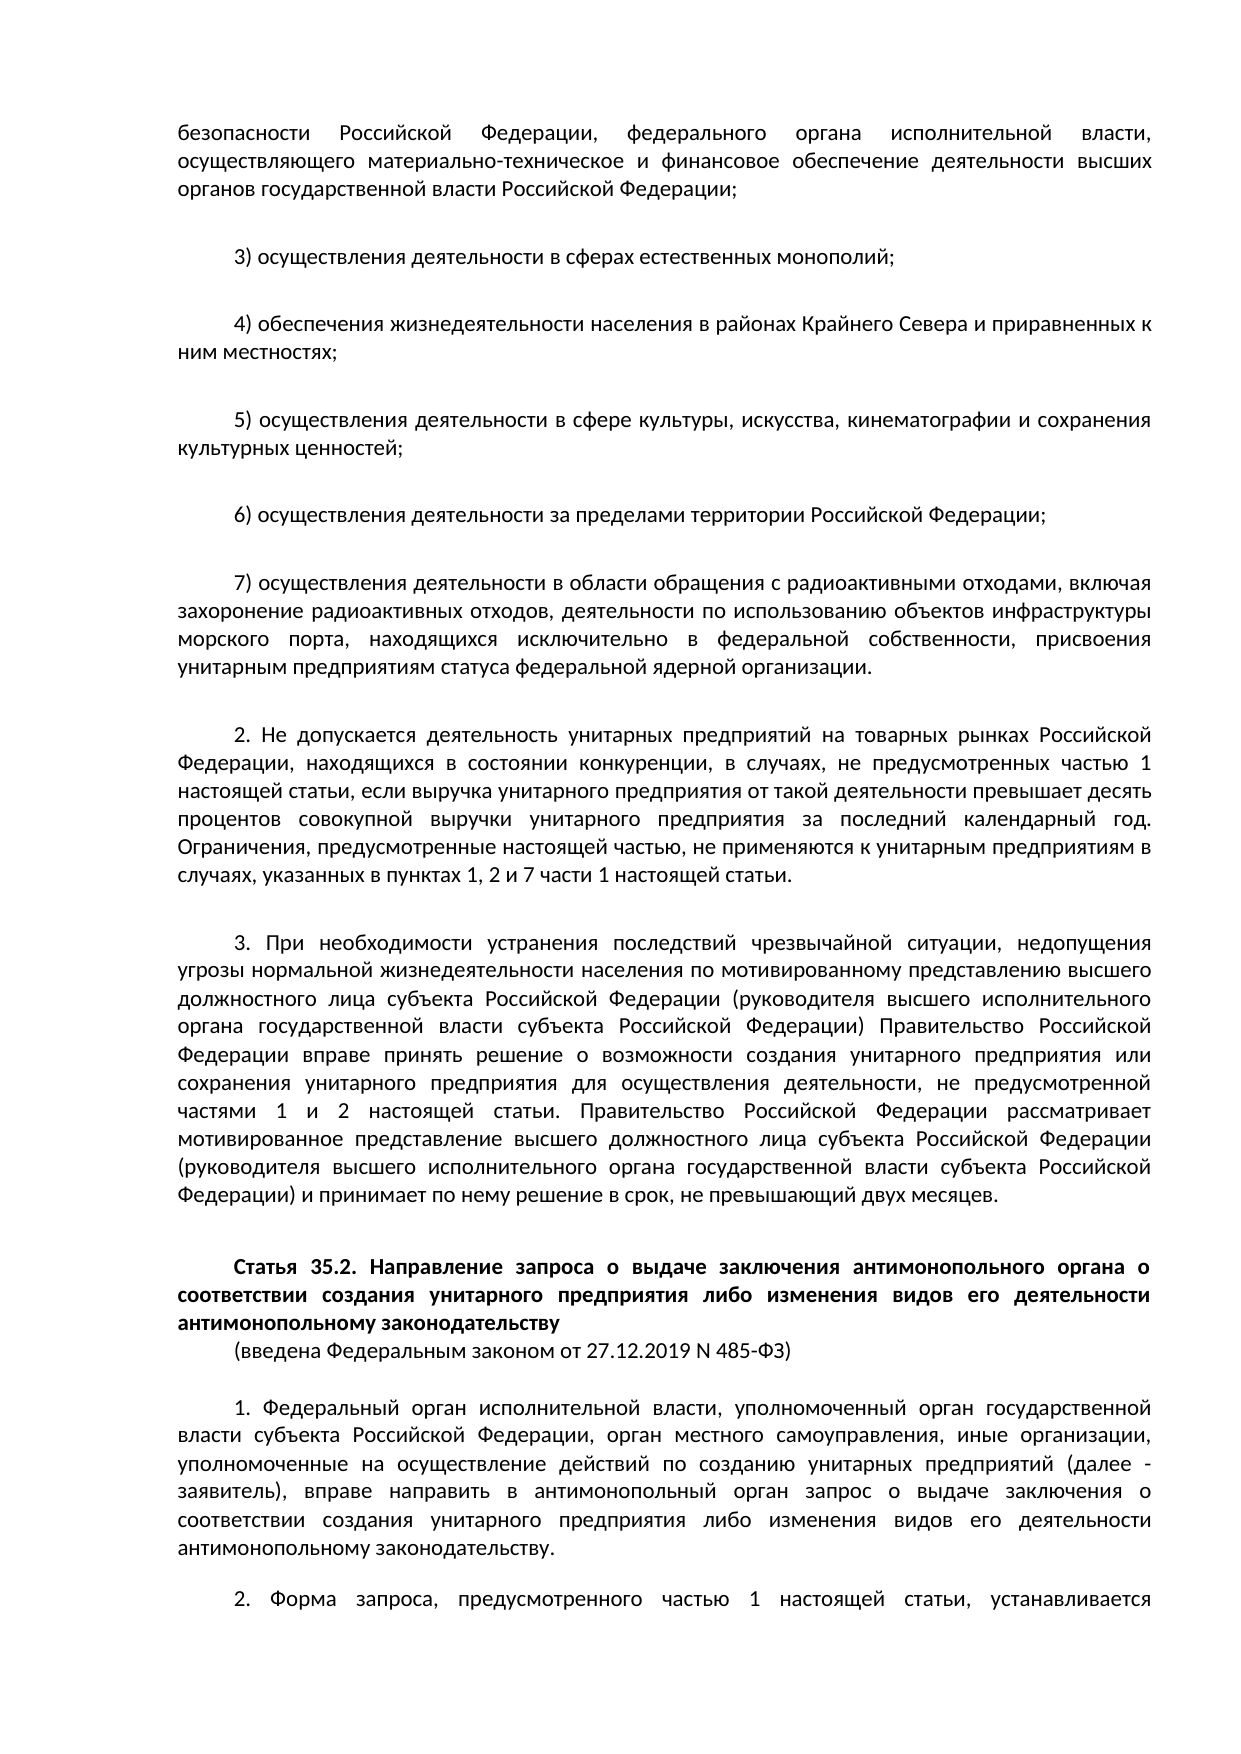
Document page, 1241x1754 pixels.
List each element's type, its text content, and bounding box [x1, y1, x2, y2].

text безопасности Российской Федерации, федерального органа исполнительной власти, осуществляющего материально-техническое и финансовое обеспечение деятельности высших органов государственной власти Российской Федерации; [177, 118, 1152, 202]
text 2. Не допускается деятельность унитарных предприятий на товарных рынках Российской Федерации, находящихся в состоянии конкуренции, в случаях, не предусмотренных частью 1 настоящей статьи, если выручка унитарного предприятия от такой деятельности превышает десять процентов совокупной выручки унитарного предприятия за последний календарный год. Ограничения, предусмотренные настоящей частью, не применяются к унитарным предприятиям в случаях, указанных в пунктах 1, 2 и 7 части 1 настоящей статьи. [177, 720, 1152, 888]
text (введена Федеральным законом от 27.12.2019 N 485-ФЗ) [177, 1337, 1152, 1364]
text 3. При необходимости устранения последствий чрезвычайной ситуации, недопущения угрозы нормальной жизнедеятельности населения по мотивированному представлению высшего должностного лица субъекта Российской Федерации (руководителя высшего исполнительного органа государственной власти субъекта Российской Федерации) Правительство Российской Федерации вправе принять решение о возможности создания унитарного предприятия или сохранения унитарного предприятия для осуществления деятельности, не предусмотренной частями 1 и 2 настоящей статьи. Правительство Российской Федерации рассматривает мотивированное представление высшего должностного лица субъекта Российской Федерации (руководителя высшего исполнительного органа государственной власти субъекта Российской Федерации) и принимает по нему решение в срок, не превышающий двух месяцев. [177, 928, 1152, 1208]
text 7) осуществления деятельности в области обращения с радиоактивными отходами, включая захоронение радиоактивных отходов, деятельности по использованию объектов инфраструктуры морского порта, находящихся исключительно в федеральной собственности, присвоения унитарным предприятиям статуса федеральной ядерной организации. [177, 568, 1152, 680]
text 5) осуществления деятельности в сфере культуры, искусства, кинематографии и сохранения культурных ценностей; [177, 405, 1152, 461]
text 2. Форма запроса, предусмотренного частью 1 настоящей статьи, устанавливается [177, 1584, 1152, 1612]
text 6) осуществления деятельности за пределами территории Российской Федерации; [177, 501, 1152, 529]
text 1. Федеральный орган исполнительной власти, уполномоченный орган государственной власти субъекта Российской Федерации, орган местного самоуправления, иные организации, уполномоченные на осуществление действий по созданию унитарных предприятий (далее - заявитель), вправе направить в антимонопольный орган запрос о выдаче заключения о соответствии создания унитарного предприятия либо изменения видов его деятельности антимонопольному законодательству. [177, 1393, 1152, 1561]
text 4) обеспечения жизнедеятельности населения в районах Крайнего Севера и приравненных к ним местностях; [177, 309, 1152, 365]
text 3) осуществления деятельности в сферах естественных монополий; [177, 242, 1152, 270]
title Статья 35.2. Направление запроса о выдаче заключения антимонопольного органа о соответствии создания унитарного предприятия либо изменения видов его деятельности антимонопольному законодательству [177, 1252, 1152, 1337]
